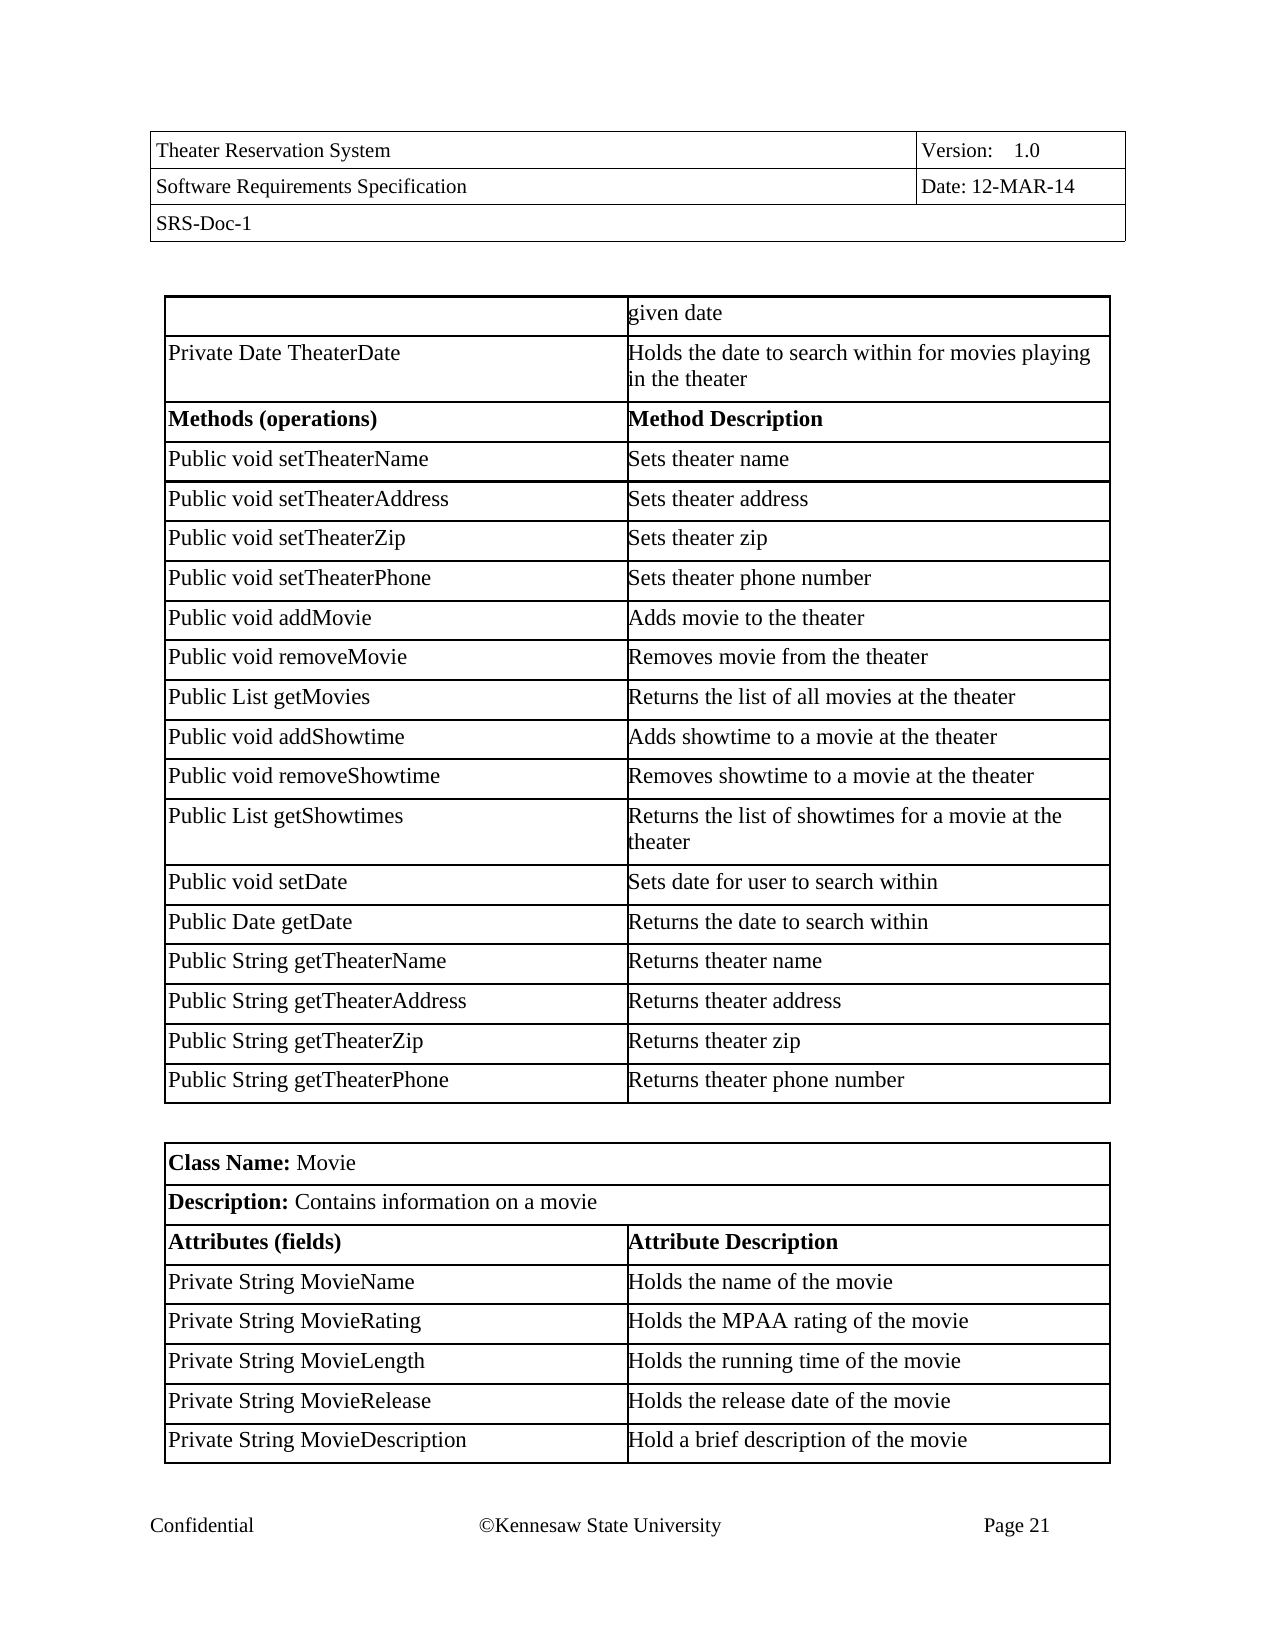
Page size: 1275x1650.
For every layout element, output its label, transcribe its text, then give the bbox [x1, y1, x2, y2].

table_cell Attributes (fields) [166, 1226, 627, 1264]
table_cell Holds the running time of the movie [629, 1345, 1109, 1383]
table_cell Returns theater name [629, 945, 1109, 983]
table_cell given date [629, 298, 1109, 335]
table_cell Method Description [629, 403, 1109, 441]
table_cell Public void setTheaterPhone [166, 562, 627, 599]
table_cell Returns the list of all movies at the theater [629, 681, 1109, 718]
table_cell Returns the date to search within [629, 906, 1109, 943]
table_cell Private Date TheaterDate [166, 337, 627, 401]
table_cell Hold a brief description of the movie [629, 1425, 1109, 1462]
table_cell Private String MovieName [166, 1266, 627, 1303]
table_cell Holds the MPAA rating of the movie [629, 1305, 1109, 1343]
table_cell Public void setTheaterZip [166, 522, 627, 560]
table_cell Private String MovieRelease [166, 1385, 627, 1422]
table_cell Returns the list of showtimes for a movie at the theater [629, 800, 1109, 864]
table_cell Removes movie from the theater [629, 641, 1109, 679]
table_cell Public String getTheaterAddress [166, 985, 627, 1023]
table_cell Sets date for user to search within [629, 866, 1109, 904]
table_cell Public void addShowtime [166, 721, 627, 758]
table_cell Public void setTheaterAddress [166, 483, 627, 520]
table_cell Private String MovieRating [166, 1305, 627, 1343]
table_cell Adds showtime to a movie at the theater [629, 721, 1109, 758]
table_cell Public void setTheaterName [166, 443, 627, 480]
table_cell Attribute Description [629, 1226, 1109, 1264]
table_cell Removes showtime to a movie at the theater [629, 760, 1109, 798]
table_cell [166, 298, 627, 335]
table_cell Private String MovieLength [166, 1345, 627, 1383]
table_cell Returns theater zip [629, 1025, 1109, 1062]
table_cell Public List getMovies [166, 681, 627, 718]
table_cell Public String getTheaterPhone [166, 1065, 627, 1102]
table_cell Sets theater zip [629, 522, 1109, 560]
table_cell Adds movie to the theater [629, 602, 1109, 639]
table_cell Sets theater name [629, 443, 1109, 480]
table_cell Methods (operations) [166, 403, 627, 441]
table_cell Public String getTheaterZip [166, 1025, 627, 1062]
table_cell Public void removeShowtime [166, 760, 627, 798]
table_cell Public void setDate [166, 866, 627, 904]
table_cell Sets theater phone number [629, 562, 1109, 599]
table_cell Public void addMovie [166, 602, 627, 639]
table_cell Private String MovieDescription [166, 1425, 627, 1462]
table_cell Public List getShowtimes [166, 800, 627, 864]
table_cell Public String getTheaterName [166, 945, 627, 983]
table_header Class Name: Movie [166, 1144, 1109, 1184]
table_cell Public void removeMovie [166, 641, 627, 679]
table_cell Returns theater phone number [629, 1065, 1109, 1102]
table_cell Sets theater address [629, 483, 1109, 520]
table_cell Holds the name of the movie [629, 1266, 1109, 1303]
table_cell Description: Contains information on a movie [166, 1186, 1109, 1224]
table_cell Public Date getDate [166, 906, 627, 943]
table_cell Returns theater address [629, 985, 1109, 1023]
table_cell Holds the date to search within for movies playing in the theater [629, 337, 1109, 401]
table_cell Holds the release date of the movie [629, 1385, 1109, 1422]
